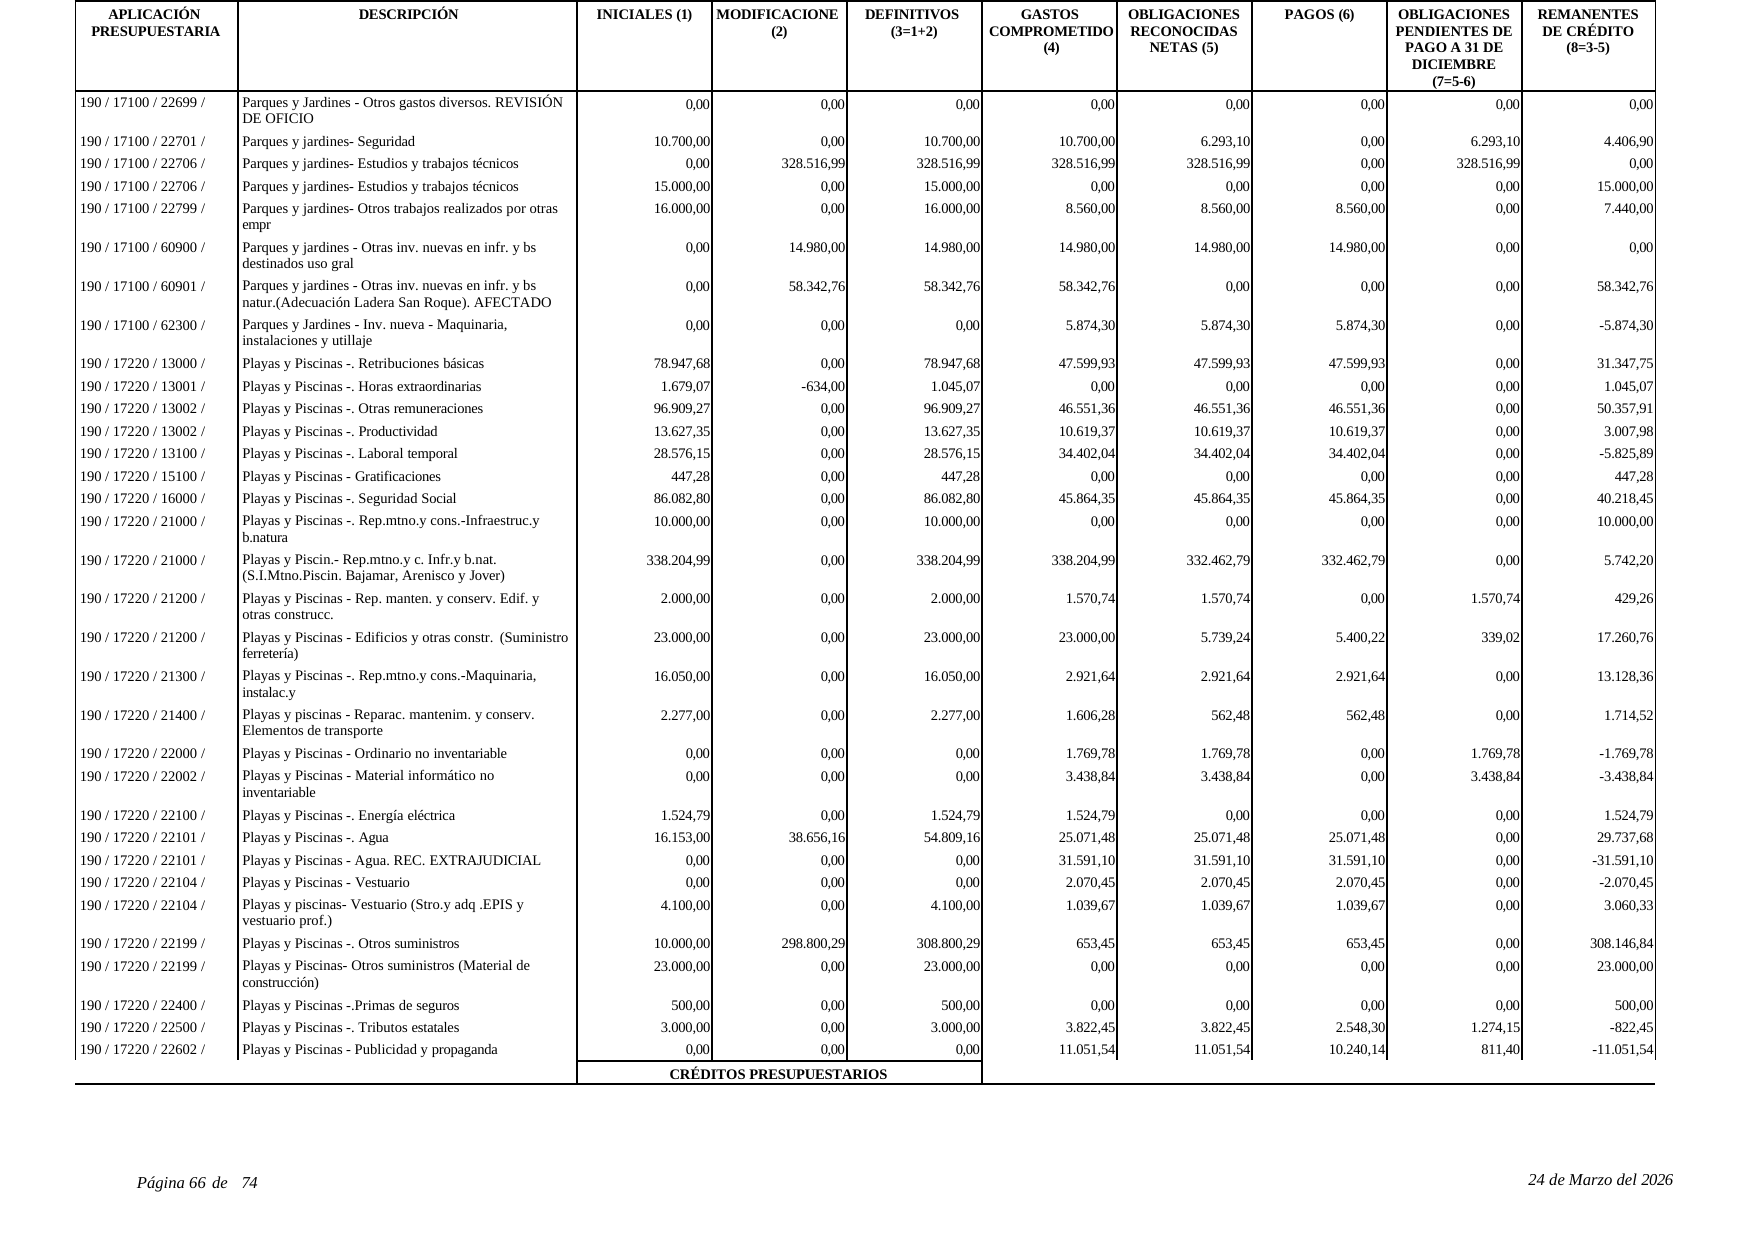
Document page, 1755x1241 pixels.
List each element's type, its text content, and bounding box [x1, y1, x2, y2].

table_cell 190 / 17220 / 21400 / [76, 704, 237, 743]
table_cell 308.146,84 [1523, 933, 1655, 955]
table_cell 16.050,00 [578, 665, 711, 704]
table_cell 190 / 17100 / 60901 / [76, 275, 237, 314]
table_cell 16.153,00 [578, 826, 711, 849]
table_cell 338.204,99 [848, 549, 981, 588]
table_cell Parques y jardines - Otras inv. nuevas en infr. y bs destinados uso gral [239, 236, 576, 275]
table_cell REMANENTES DE CRÉDITO (8=3-5) [1523, 2, 1655, 90]
table_cell 0,00 [578, 765, 711, 804]
table_cell 0,00 [713, 1039, 846, 1060]
table_cell 0,00 [1388, 353, 1521, 375]
table_cell -634,00 [713, 375, 846, 398]
table_cell 332.462,79 [1253, 549, 1386, 588]
table_cell 1.039,67 [983, 894, 1116, 933]
table_cell 190 / 17220 / 22101 / [76, 826, 237, 849]
table_cell 190 / 17220 / 13002 / [76, 398, 237, 420]
table_cell 34.402,04 [983, 443, 1116, 465]
table_cell 10.240,14 [1253, 1039, 1386, 1060]
table_cell 190 / 17220 / 21300 / [76, 665, 237, 704]
table_cell 5.400,22 [1253, 626, 1386, 665]
table_cell 0,00 [713, 353, 846, 375]
table_cell Parques y Jardines - Otros gastos diversos. REVISIÓN DE OFICIO [239, 92, 576, 129]
table_cell 15.000,00 [848, 175, 981, 198]
table_cell 0,00 [983, 465, 1116, 488]
table_cell 190 / 17220 / 13002 / [76, 420, 237, 443]
table_cell 0,00 [1253, 465, 1386, 488]
table_cell 15.000,00 [578, 175, 711, 198]
table_cell 0,00 [848, 314, 981, 353]
table_cell 3.438,84 [1118, 765, 1251, 804]
table_cell 500,00 [1523, 994, 1655, 1016]
table_cell 0,00 [1388, 826, 1521, 849]
table_cell 0,00 [713, 92, 846, 129]
table_cell 0,00 [1253, 804, 1386, 826]
table_cell OBLIGACIONES RECONOCIDAS NETAS (5) [1118, 2, 1251, 90]
table_cell 0,00 [983, 92, 1116, 129]
table_cell 653,45 [983, 933, 1116, 955]
table_cell Playas y Piscinas -. Rep.mtno.y cons.-Maquinaria, instalac.y [239, 665, 576, 704]
table_cell 1.570,74 [983, 588, 1116, 626]
table_cell 38.656,16 [713, 826, 846, 849]
table_cell 46.551,36 [1253, 398, 1386, 420]
table_cell 5.874,30 [983, 314, 1116, 353]
table_cell 0,00 [713, 994, 846, 1016]
table_cell 0,00 [1118, 275, 1251, 314]
table_cell 25.071,48 [1118, 826, 1251, 849]
table_cell 190 / 17220 / 22199 / [76, 933, 237, 955]
table_cell 3.822,45 [983, 1016, 1116, 1039]
table_cell 2.277,00 [578, 704, 711, 743]
table_cell 3.000,00 [578, 1016, 711, 1039]
table_cell Playas y piscinas - Reparac. mantenim. y conserv. Elementos de transporte [239, 704, 576, 743]
table_cell 1.769,78 [1388, 743, 1521, 765]
table_cell 0,00 [713, 510, 846, 549]
table_cell 10.000,00 [1523, 510, 1655, 549]
table_cell Playas y piscinas- Vestuario (Stro.y adq .EPIS y vestuario prof.) [239, 894, 576, 933]
table_cell 28.576,15 [578, 443, 711, 465]
table_cell 34.402,04 [1253, 443, 1386, 465]
table_cell 447,28 [848, 465, 981, 488]
table_cell 0,00 [713, 314, 846, 353]
table_cell Playas y Piscinas -. Laboral temporal [239, 443, 576, 465]
table_cell 0,00 [578, 275, 711, 314]
table_header CRÉDITOS PRESUPUESTARIOS [578, 1062, 981, 1083]
table_cell 332.462,79 [1118, 549, 1251, 588]
table_cell 1.274,15 [1388, 1016, 1521, 1039]
table_cell 0,00 [1388, 510, 1521, 549]
table_cell 328.516,99 [983, 153, 1116, 175]
table_cell Parques y Jardines - Inv. nueva - Maquinaria, instalaciones y utillaje [239, 314, 576, 353]
table_cell 10.700,00 [578, 129, 711, 153]
table_cell 1.714,52 [1523, 704, 1655, 743]
table_cell 0,00 [713, 626, 846, 665]
table_cell 0,00 [1388, 236, 1521, 275]
table_cell 190 / 17100 / 62300 / [76, 314, 237, 353]
table_cell 0,00 [1388, 443, 1521, 465]
table_cell 0,00 [1118, 955, 1251, 994]
table_cell 10.700,00 [983, 129, 1116, 153]
table_cell 3.007,98 [1523, 420, 1655, 443]
table_cell 190 / 17220 / 22002 / [76, 765, 237, 804]
table_cell 0,00 [1253, 175, 1386, 198]
table_cell 0,00 [1253, 765, 1386, 804]
table_cell Parques y jardines - Otras inv. nuevas en infr. y bs natur.(Adecuación Ladera San Roque). AFECTADO [239, 275, 576, 314]
table_cell 190 / 17220 / 13001 / [76, 375, 237, 398]
table_cell 1.039,67 [1253, 894, 1386, 933]
table_cell 0,00 [1118, 510, 1251, 549]
table_cell 190 / 17220 / 22199 / [76, 955, 237, 994]
table_cell Playas y Piscinas - Publicidad y propaganda [239, 1039, 576, 1060]
table_cell -31.591,10 [1523, 849, 1655, 871]
table_cell 190 / 17220 / 22101 / [76, 849, 237, 871]
table_cell 2.921,64 [1253, 665, 1386, 704]
table_cell 0,00 [1253, 955, 1386, 994]
table_cell 1.679,07 [578, 375, 711, 398]
table_cell 34.402,04 [1118, 443, 1251, 465]
table_cell 0,00 [1388, 465, 1521, 488]
table_cell 447,28 [578, 465, 711, 488]
table_cell 40.218,45 [1523, 488, 1655, 510]
table_cell 14.980,00 [713, 236, 846, 275]
table_cell 562,48 [1253, 704, 1386, 743]
table_cell -5.825,89 [1523, 443, 1655, 465]
table_cell 5.739,24 [1118, 626, 1251, 665]
table_cell 31.591,10 [983, 849, 1116, 871]
table_cell Playas y Piscinas -. Productividad [239, 420, 576, 443]
table_cell 6.293,10 [1118, 129, 1251, 153]
table_cell GASTOS COMPROMETIDO (4) [983, 2, 1116, 90]
table_cell 0,00 [713, 588, 846, 626]
table_cell 0,00 [713, 955, 846, 994]
table_cell 0,00 [1388, 804, 1521, 826]
table_cell 429,26 [1523, 588, 1655, 626]
table_cell 0,00 [1388, 894, 1521, 933]
table_cell Playas y Piscinas -. Rep.mtno.y cons.-Infraestruc.y b.natura [239, 510, 576, 549]
table_cell 0,00 [1118, 92, 1251, 129]
table_cell 0,00 [1388, 92, 1521, 129]
table_cell 0,00 [1253, 994, 1386, 1016]
table_cell 190 / 17220 / 22000 / [76, 743, 237, 765]
table_cell 0,00 [713, 1016, 846, 1039]
table_cell 190 / 17100 / 60900 / [76, 236, 237, 275]
table_cell 653,45 [1118, 933, 1251, 955]
table_cell 0,00 [1388, 275, 1521, 314]
table_cell 10.619,37 [1253, 420, 1386, 443]
table_cell 0,00 [713, 443, 846, 465]
table_cell 2.070,45 [1118, 871, 1251, 894]
table_cell 29.737,68 [1523, 826, 1655, 849]
table_cell 190 / 17220 / 22500 / [76, 1016, 237, 1039]
table_cell 45.864,35 [1118, 488, 1251, 510]
table_cell 0,00 [713, 765, 846, 804]
table_cell Playas y Piscinas -. Horas extraordinarias [239, 375, 576, 398]
table_cell DEFINITIVOS (3=1+2) [848, 2, 981, 90]
table_cell 5.874,30 [1253, 314, 1386, 353]
table_cell 8.560,00 [1253, 198, 1386, 236]
table_cell 3.438,84 [1388, 765, 1521, 804]
table_cell 0,00 [1388, 420, 1521, 443]
table_cell 10.000,00 [578, 510, 711, 549]
table_cell 31.347,75 [1523, 353, 1655, 375]
table_cell 0,00 [713, 488, 846, 510]
table_cell 0,00 [713, 549, 846, 588]
table_cell Playas y Piscinas - Ordinario no inventariable [239, 743, 576, 765]
table_cell 0,00 [1253, 588, 1386, 626]
table_cell Playas y Piscinas - Agua. REC. EXTRAJUDICIAL [239, 849, 576, 871]
table_cell 0,00 [578, 743, 711, 765]
table_cell 15.000,00 [1523, 175, 1655, 198]
table_cell 0,00 [578, 1039, 711, 1060]
table_cell 78.947,68 [578, 353, 711, 375]
table_cell 14.980,00 [983, 236, 1116, 275]
table_cell 190 / 17100 / 22701 / [76, 129, 237, 153]
table_cell 13.128,36 [1523, 665, 1655, 704]
table_cell 54.809,16 [848, 826, 981, 849]
table_cell 1.524,79 [1523, 804, 1655, 826]
table_cell 10.700,00 [848, 129, 981, 153]
table_cell 0,00 [1118, 994, 1251, 1016]
table_cell 23.000,00 [848, 626, 981, 665]
table_cell 31.591,10 [1253, 849, 1386, 871]
table_cell 190 / 17220 / 13000 / [76, 353, 237, 375]
table_cell 1.769,78 [1118, 743, 1251, 765]
table_cell 1.570,74 [1118, 588, 1251, 626]
table_cell 190 / 17220 / 22400 / [76, 994, 237, 1016]
table_cell 190 / 17100 / 22799 / [76, 198, 237, 236]
table_cell 0,00 [1523, 92, 1655, 129]
table_cell 190 / 17220 / 16000 / [76, 488, 237, 510]
table_cell 190 / 17220 / 22104 / [76, 871, 237, 894]
table_cell Playas y Piscinas - Vestuario [239, 871, 576, 894]
table_cell 5.742,20 [1523, 549, 1655, 588]
table_cell 25.071,48 [1253, 826, 1386, 849]
table_cell 23.000,00 [848, 955, 981, 994]
table_cell OBLIGACIONES PENDIENTES DE PAGO A 31 DE DICIEMBRE (7=5-6) [1388, 2, 1521, 90]
table_cell 0,00 [713, 743, 846, 765]
table_cell 190 / 17220 / 21200 / [76, 626, 237, 665]
table_cell 0,00 [1388, 994, 1521, 1016]
table_cell 86.082,80 [848, 488, 981, 510]
table_cell 0,00 [713, 175, 846, 198]
table_cell 0,00 [713, 198, 846, 236]
table_cell 0,00 [1388, 549, 1521, 588]
table_cell MODIFICACIONE (2) [713, 2, 846, 90]
table_cell APLICACIÓN PRESUPUESTARIA [76, 2, 237, 90]
table_cell 0,00 [1253, 153, 1386, 175]
table_cell 13.627,35 [578, 420, 711, 443]
table_cell 190 / 17220 / 22100 / [76, 804, 237, 826]
table_cell 0,00 [1388, 704, 1521, 743]
table_cell Parques y jardines- Otros trabajos realizados por otras empr [239, 198, 576, 236]
table_cell 10.000,00 [578, 933, 711, 955]
table_cell 0,00 [713, 849, 846, 871]
table_cell 339,02 [1388, 626, 1521, 665]
table_header [75, 1060, 576, 1083]
table_cell 23.000,00 [578, 626, 711, 665]
table_cell 190 / 17220 / 21000 / [76, 549, 237, 588]
table_cell 0,00 [1523, 236, 1655, 275]
table_cell 0,00 [848, 849, 981, 871]
table_cell 0,00 [713, 398, 846, 420]
table_cell 811,40 [1388, 1039, 1521, 1060]
table_cell 0,00 [1523, 153, 1655, 175]
table_cell 1.045,07 [1523, 375, 1655, 398]
table_cell 0,00 [578, 92, 711, 129]
table_cell 0,00 [1388, 398, 1521, 420]
table_cell 58.342,76 [848, 275, 981, 314]
table_cell 1.524,79 [983, 804, 1116, 826]
table_cell 2.548,30 [1253, 1016, 1386, 1039]
table_cell 0,00 [983, 375, 1116, 398]
table_cell 23.000,00 [1523, 955, 1655, 994]
table_cell 0,00 [1388, 175, 1521, 198]
table_cell 3.000,00 [848, 1016, 981, 1039]
table_cell 86.082,80 [578, 488, 711, 510]
table_cell Playas y Piscinas - Material informático no inventariable [239, 765, 576, 804]
table_cell 0,00 [848, 1039, 981, 1060]
table_cell 1.524,79 [848, 804, 981, 826]
table_cell 0,00 [1388, 849, 1521, 871]
table_cell 0,00 [578, 871, 711, 894]
table_cell 1.769,78 [983, 743, 1116, 765]
table_cell 190 / 17220 / 15100 / [76, 465, 237, 488]
table_cell Playas y Piscinas- Otros suministros (Material de construcción) [239, 955, 576, 994]
table_cell 16.050,00 [848, 665, 981, 704]
table_cell 0,00 [848, 743, 981, 765]
table_cell 0,00 [983, 175, 1116, 198]
table_cell 1.606,28 [983, 704, 1116, 743]
table_cell 2.921,64 [983, 665, 1116, 704]
table_cell 0,00 [1253, 92, 1386, 129]
table_cell 10.619,37 [983, 420, 1116, 443]
table_cell 23.000,00 [578, 955, 711, 994]
table_cell 14.980,00 [848, 236, 981, 275]
table_cell 0,00 [1118, 465, 1251, 488]
table_cell 0,00 [713, 894, 846, 933]
table_cell 0,00 [713, 704, 846, 743]
table_cell 2.070,45 [983, 871, 1116, 894]
table_cell Playas y Piscinas -. Agua [239, 826, 576, 849]
table_cell 0,00 [848, 871, 981, 894]
table_cell 338.204,99 [578, 549, 711, 588]
table_cell Playas y Piscinas -. Energía eléctrica [239, 804, 576, 826]
table_cell Playas y Piscinas - Gratificaciones [239, 465, 576, 488]
table_cell INICIALES (1) [578, 2, 711, 90]
table_cell 3.438,84 [983, 765, 1116, 804]
table_cell 16.000,00 [848, 198, 981, 236]
table_cell -822,45 [1523, 1016, 1655, 1039]
table_cell 1.045,07 [848, 375, 981, 398]
table_cell 6.293,10 [1388, 129, 1521, 153]
table_cell 7.440,00 [1523, 198, 1655, 236]
table_cell 2.070,45 [1253, 871, 1386, 894]
table_cell 14.980,00 [1118, 236, 1251, 275]
table_cell 0,00 [713, 665, 846, 704]
table_cell 0,00 [713, 804, 846, 826]
table_cell -11.051,54 [1523, 1039, 1655, 1060]
table_cell 47.599,93 [1253, 353, 1386, 375]
table_cell 11.051,54 [1118, 1039, 1251, 1060]
table_cell 3.060,33 [1523, 894, 1655, 933]
table_cell DESCRIPCIÓN [239, 2, 576, 90]
table_cell 28.576,15 [848, 443, 981, 465]
table_cell 46.551,36 [1118, 398, 1251, 420]
table_cell -2.070,45 [1523, 871, 1655, 894]
table_cell 96.909,27 [848, 398, 981, 420]
table_cell Parques y jardines- Estudios y trabajos técnicos [239, 175, 576, 198]
table_cell 5.874,30 [1118, 314, 1251, 353]
table_cell 45.864,35 [1253, 488, 1386, 510]
table_cell 0,00 [713, 465, 846, 488]
table_cell 500,00 [578, 994, 711, 1016]
table_cell 298.800,29 [713, 933, 846, 955]
table_cell 190 / 17220 / 21200 / [76, 588, 237, 626]
table_cell -3.438,84 [1523, 765, 1655, 804]
table_cell -1.769,78 [1523, 743, 1655, 765]
table_cell 0,00 [848, 92, 981, 129]
table_cell 11.051,54 [983, 1039, 1116, 1060]
table_cell 8.560,00 [1118, 198, 1251, 236]
table_cell 190 / 17100 / 22706 / [76, 175, 237, 198]
table_cell 1.524,79 [578, 804, 711, 826]
table_cell 447,28 [1523, 465, 1655, 488]
table_cell Parques y jardines- Seguridad [239, 129, 576, 153]
table_cell 0,00 [1253, 510, 1386, 549]
table_cell 338.204,99 [983, 549, 1116, 588]
table_cell 1.039,67 [1118, 894, 1251, 933]
table_cell 47.599,93 [983, 353, 1116, 375]
table_cell 0,00 [1388, 375, 1521, 398]
table_cell 0,00 [848, 765, 981, 804]
table_cell 0,00 [983, 994, 1116, 1016]
table_cell 328.516,99 [1118, 153, 1251, 175]
table_cell 0,00 [1388, 933, 1521, 955]
table_cell 0,00 [578, 236, 711, 275]
table_cell 96.909,27 [578, 398, 711, 420]
table_cell 562,48 [1118, 704, 1251, 743]
table_cell 190 / 17220 / 22104 / [76, 894, 237, 933]
table_cell 0,00 [1388, 955, 1521, 994]
table_cell 2.000,00 [848, 588, 981, 626]
table_cell 0,00 [983, 955, 1116, 994]
table_cell 328.516,99 [1388, 153, 1521, 175]
table_cell 13.627,35 [848, 420, 981, 443]
table_cell 4.406,90 [1523, 129, 1655, 153]
table_cell 2.921,64 [1118, 665, 1251, 704]
table_cell 31.591,10 [1118, 849, 1251, 871]
table_cell 190 / 17100 / 22706 / [76, 153, 237, 175]
table_cell 0,00 [578, 849, 711, 871]
table_cell Playas y Piscin.- Rep.mtno.y c. Infr.y b.nat. (S.I.Mtno.Piscin. Bajamar, Arenisco y Jover) [239, 549, 576, 588]
table_cell 25.071,48 [983, 826, 1116, 849]
table_cell Playas y Piscinas -. Tributos estatales [239, 1016, 576, 1039]
table_cell 2.277,00 [848, 704, 981, 743]
table_cell 308.800,29 [848, 933, 981, 955]
table_cell 0,00 [1388, 198, 1521, 236]
table_cell Playas y Piscinas -.Primas de seguros [239, 994, 576, 1016]
table_cell 0,00 [713, 420, 846, 443]
table_cell 45.864,35 [983, 488, 1116, 510]
table_cell 58.342,76 [983, 275, 1116, 314]
table_cell 190 / 17220 / 22602 / [76, 1039, 237, 1060]
table_cell 10.619,37 [1118, 420, 1251, 443]
table_cell 0,00 [713, 871, 846, 894]
table_cell 23.000,00 [983, 626, 1116, 665]
table_cell 0,00 [1388, 314, 1521, 353]
table_cell 328.516,99 [848, 153, 981, 175]
table_cell 0,00 [1118, 375, 1251, 398]
table_cell 2.000,00 [578, 588, 711, 626]
table_cell 653,45 [1253, 933, 1386, 955]
table_cell Playas y Piscinas -. Retribuciones básicas [239, 353, 576, 375]
table_cell 0,00 [1253, 375, 1386, 398]
table_cell 16.000,00 [578, 198, 711, 236]
table_cell 0,00 [983, 510, 1116, 549]
table_cell 0,00 [1388, 665, 1521, 704]
table_cell 78.947,68 [848, 353, 981, 375]
table_cell 190 / 17220 / 21000 / [76, 510, 237, 549]
table_cell Playas y Piscinas -. Otras remuneraciones [239, 398, 576, 420]
table_header [983, 1060, 1655, 1083]
table_cell Playas y Piscinas - Rep. manten. y conserv. Edif. y otras construcc. [239, 588, 576, 626]
table_cell 328.516,99 [713, 153, 846, 175]
table_cell -5.874,30 [1523, 314, 1655, 353]
table_cell 58.342,76 [713, 275, 846, 314]
table_cell 50.357,91 [1523, 398, 1655, 420]
table_cell 0,00 [578, 314, 711, 353]
table_cell 4.100,00 [578, 894, 711, 933]
table_cell 47.599,93 [1118, 353, 1251, 375]
table_cell 190 / 17100 / 22699 / [76, 92, 237, 129]
table_cell 0,00 [1118, 804, 1251, 826]
table_cell Parques y jardines- Estudios y trabajos técnicos [239, 153, 576, 175]
table_cell 17.260,76 [1523, 626, 1655, 665]
table_cell PAGOS (6) [1253, 2, 1386, 90]
table_cell Playas y Piscinas -. Otros suministros [239, 933, 576, 955]
table_cell 0,00 [1118, 175, 1251, 198]
table_cell 3.822,45 [1118, 1016, 1251, 1039]
table_cell 0,00 [713, 129, 846, 153]
table_cell 58.342,76 [1523, 275, 1655, 314]
table_cell 8.560,00 [983, 198, 1116, 236]
table_cell 190 / 17220 / 13100 / [76, 443, 237, 465]
table_cell 0,00 [1388, 871, 1521, 894]
table_cell 0,00 [578, 153, 711, 175]
table_cell Playas y Piscinas - Edificios y otras constr. (Suministro ferretería) [239, 626, 576, 665]
table_cell 0,00 [1253, 129, 1386, 153]
table_cell 14.980,00 [1253, 236, 1386, 275]
table_cell 0,00 [1253, 743, 1386, 765]
table_cell 1.570,74 [1388, 588, 1521, 626]
table_cell 500,00 [848, 994, 981, 1016]
table_cell 4.100,00 [848, 894, 981, 933]
table_cell 0,00 [1388, 488, 1521, 510]
table_cell 0,00 [1253, 275, 1386, 314]
table_cell 46.551,36 [983, 398, 1116, 420]
table_cell Playas y Piscinas -. Seguridad Social [239, 488, 576, 510]
table_cell 10.000,00 [848, 510, 981, 549]
